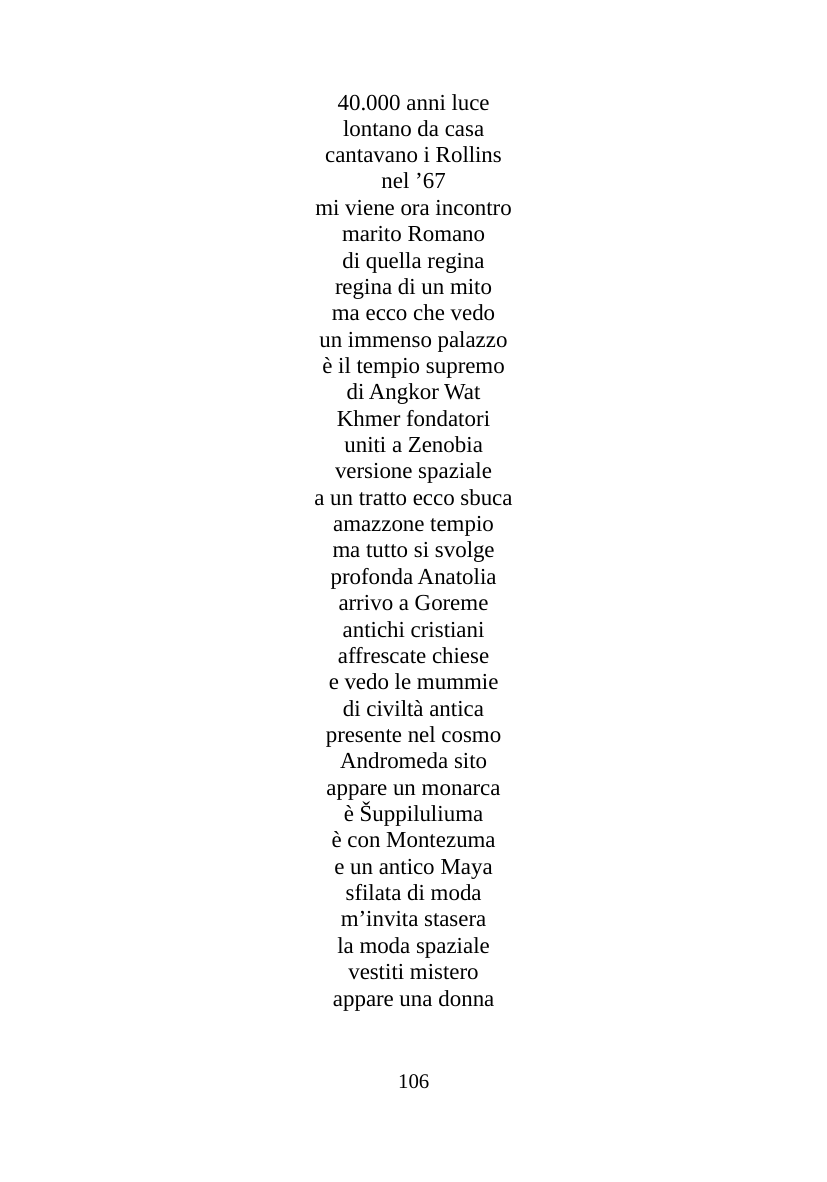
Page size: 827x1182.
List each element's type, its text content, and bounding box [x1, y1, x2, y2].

text e un antico Maya [88, 853, 738, 879]
text e vedo le mummie [88, 668, 738, 695]
text cantavano i Rollins [88, 141, 738, 168]
text Khmer fondatori [88, 405, 738, 431]
text a un tratto ecco sbuca [88, 484, 738, 510]
text regina di un mito [88, 273, 738, 299]
text la moda spaziale [88, 932, 738, 958]
text nel ’67 [88, 168, 738, 194]
text di quella regina [88, 247, 738, 273]
text di Angkor Wat [88, 378, 738, 405]
text ma ecco che vedo [88, 299, 738, 326]
text mi viene ora incontro [88, 194, 738, 220]
text affrescate chiese [88, 642, 738, 668]
text profonda Anatolia [88, 563, 738, 589]
text arrivo a Goreme [88, 589, 738, 616]
text è con Montezuma [88, 826, 738, 853]
text antichi cristiani [88, 616, 738, 642]
text m’invita stasera [88, 906, 738, 932]
text uniti a Zenobia [88, 431, 738, 457]
text lontano da casa [88, 115, 738, 141]
text amazzone tempio [88, 510, 738, 537]
text versione spaziale [88, 457, 738, 484]
text 40.000 anni luce [88, 88, 738, 115]
text è il tempio supremo [88, 352, 738, 378]
text presente nel cosmo [88, 721, 738, 747]
text appare un monarca [88, 774, 738, 800]
text marito Romano [88, 220, 738, 247]
text appare una donna [88, 984, 738, 1011]
text vestiti mistero [88, 958, 738, 984]
text Andromeda sito [88, 747, 738, 774]
text di civiltà antica [88, 695, 738, 721]
text un immenso palazzo [88, 326, 738, 352]
text è Šuppiluliuma [88, 800, 738, 826]
text sfilata di moda [88, 879, 738, 906]
text ma tutto si svolge [88, 537, 738, 563]
